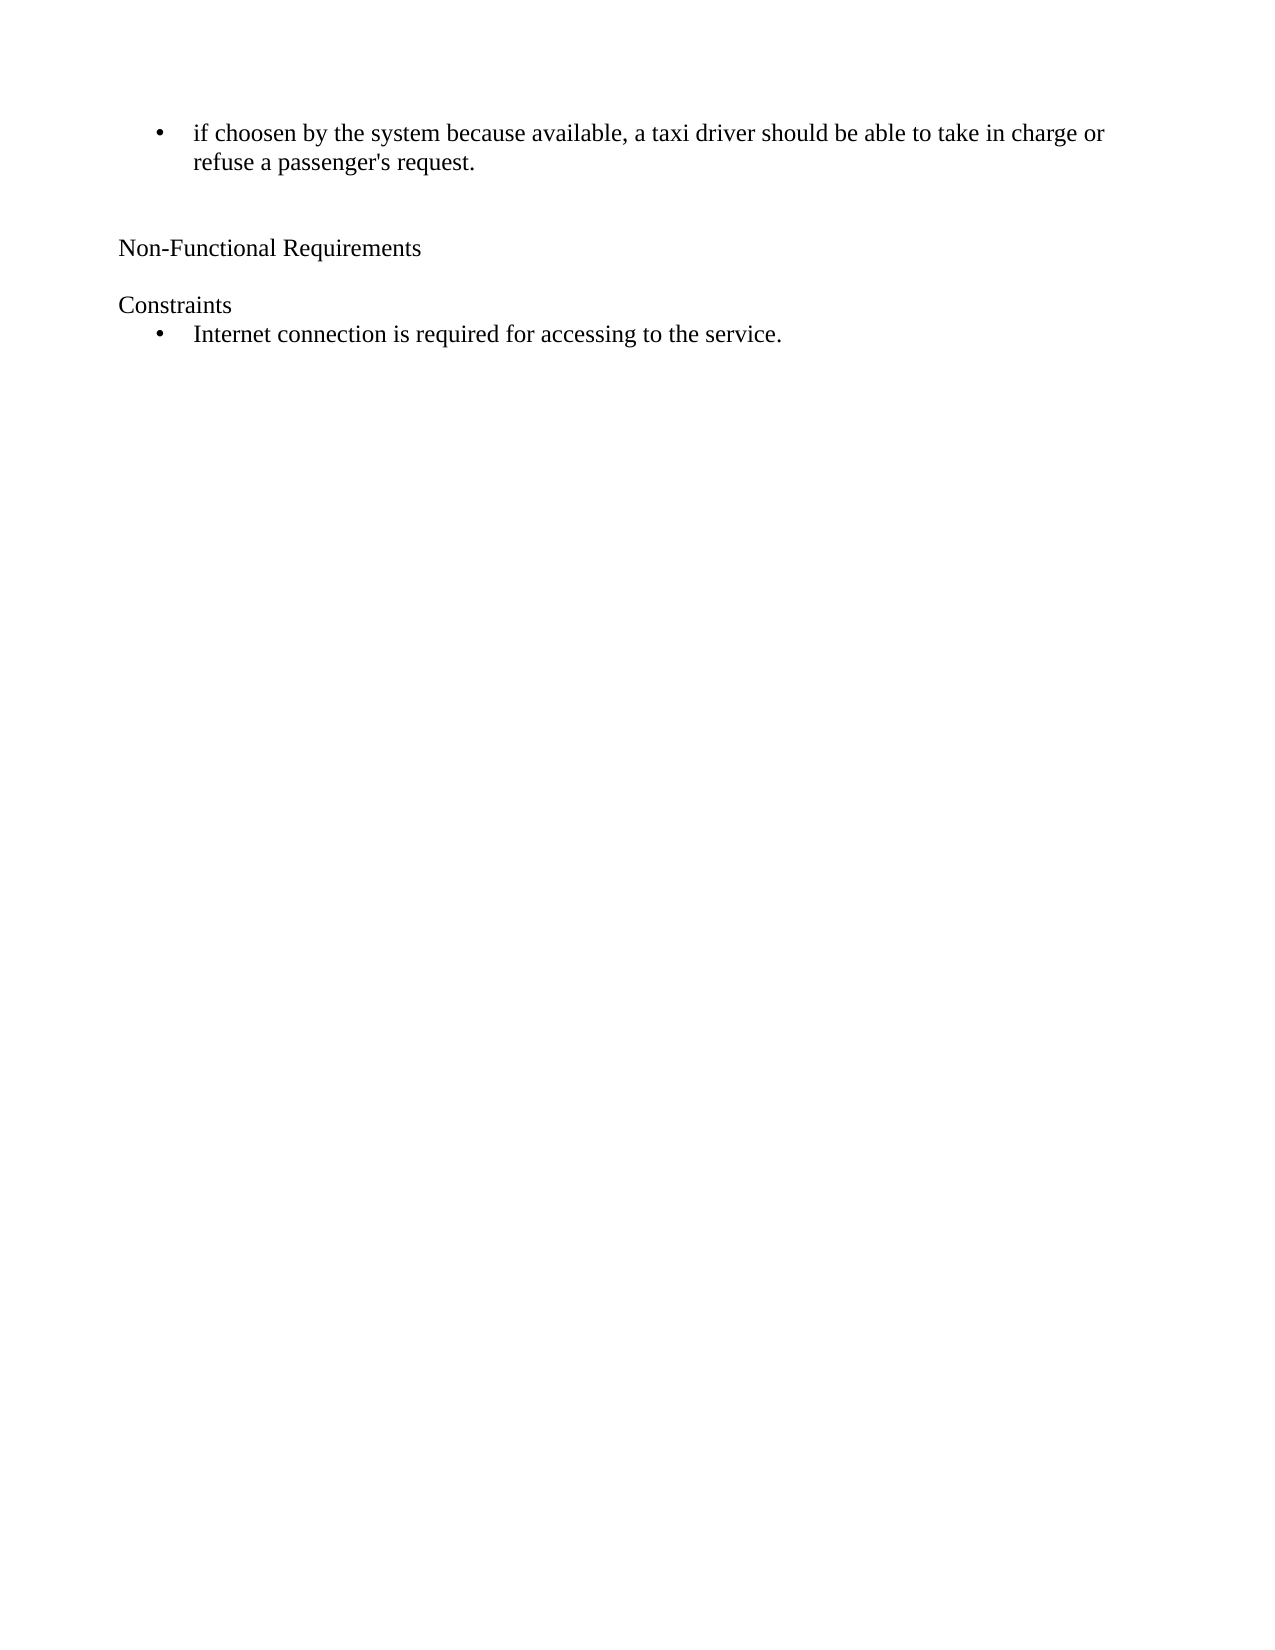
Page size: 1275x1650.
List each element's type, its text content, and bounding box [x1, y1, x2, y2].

text Non-Functional Requirements [118, 233, 1157, 262]
list Internet connection is required for accessing to the service. [156, 319, 1157, 348]
list if choosen by the system because available, a taxi driver should be able to take in charge or refuse a passenger's request. [156, 118, 1157, 176]
text Constraints [118, 291, 1157, 319]
